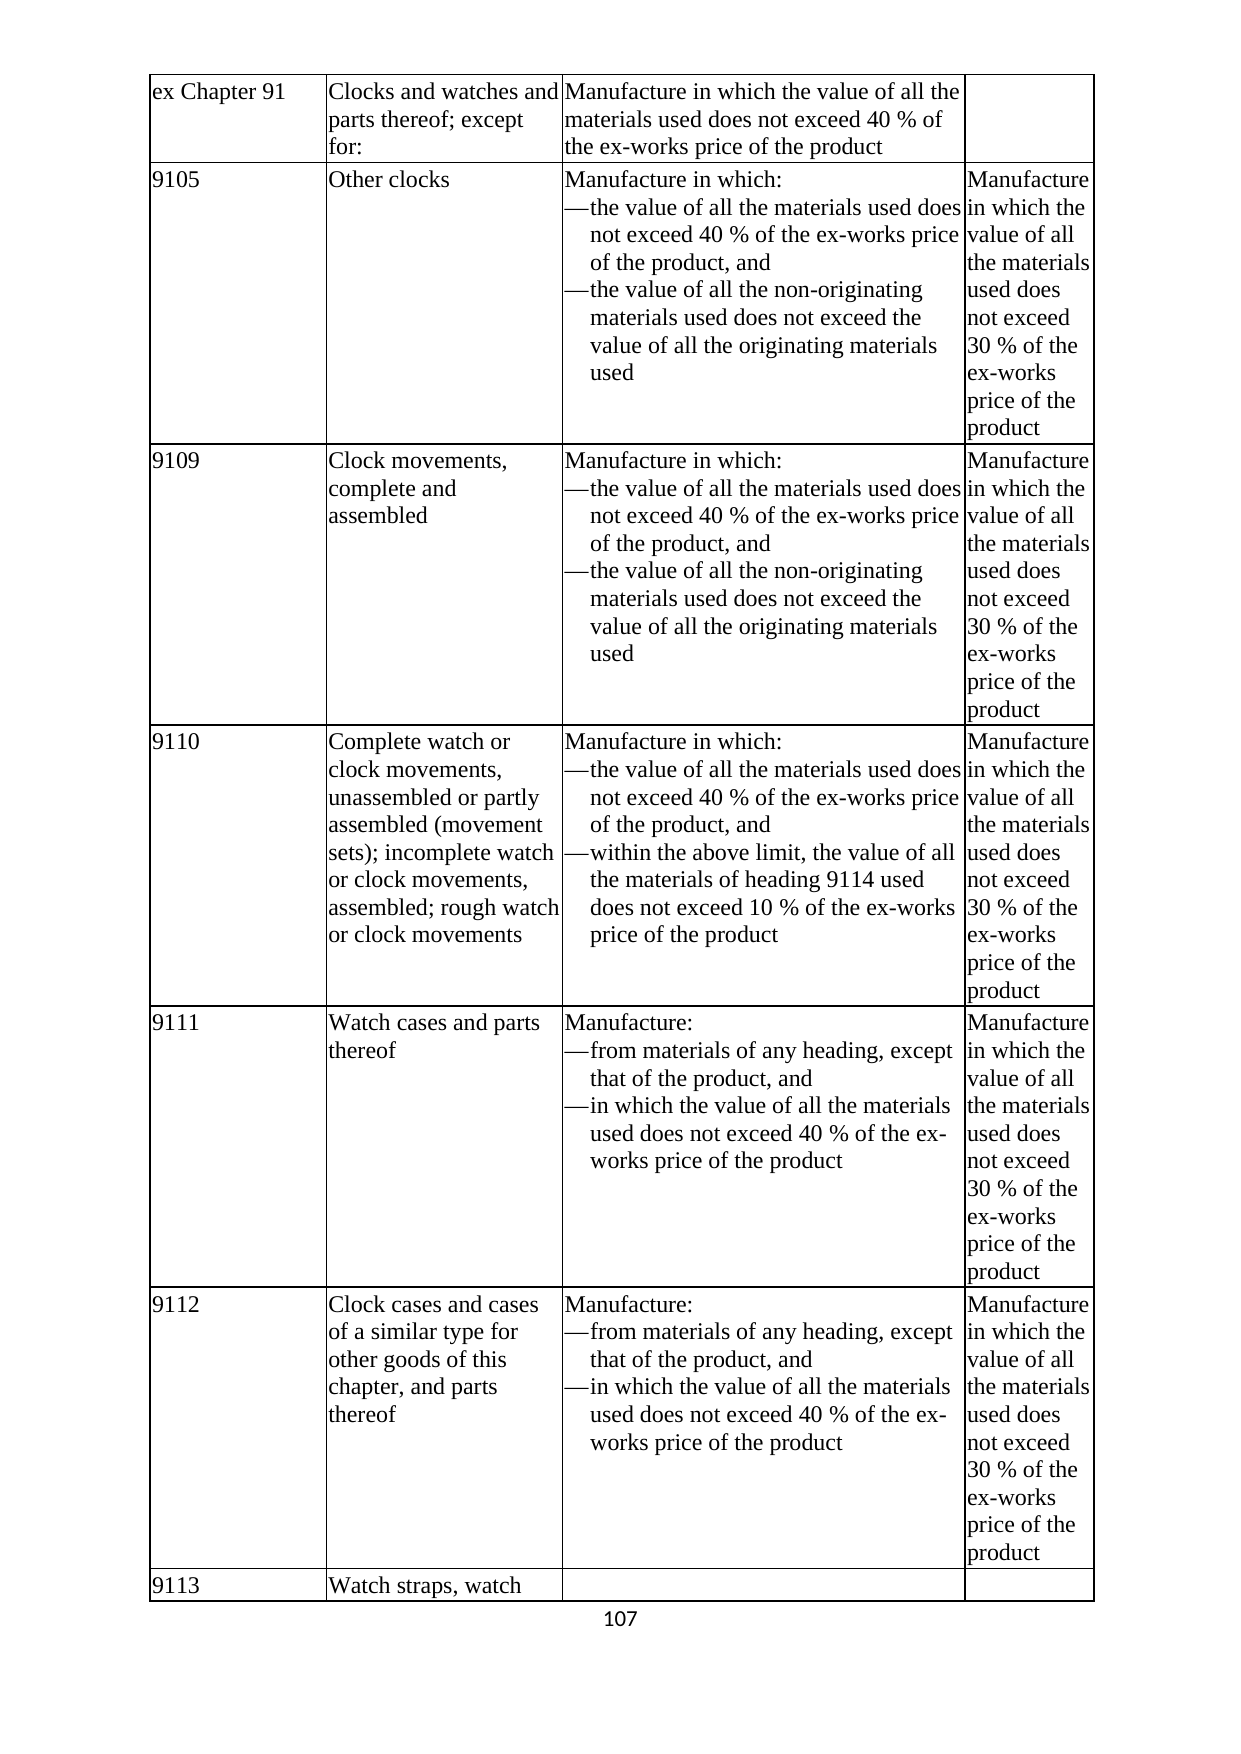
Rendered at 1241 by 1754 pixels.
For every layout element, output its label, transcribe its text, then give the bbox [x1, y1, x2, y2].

table_cell ex Chapter 91 [151, 75, 326, 162]
table_cell Other clocks [327, 163, 562, 443]
table_header — [564, 838, 590, 948]
table_cell Clocks and watches and parts thereof; except for: [327, 75, 562, 162]
table_header — [564, 474, 590, 557]
table_cell Manufacture in which: [563, 445, 964, 724]
table_cell Watch cases and parts thereof [327, 1007, 562, 1286]
table_cell Manufacture in which the value of all the materials used does not exceed 30 % of the ex-works price of the product [966, 163, 1093, 443]
table_cell Manufacture in which: [563, 726, 964, 1005]
table_cell Clock movements, complete and assembled [327, 445, 562, 724]
table_cell Manufacture in which the value of all the materials used does not exceed 30 % of the ex-works price of the product [966, 1288, 1093, 1567]
table_cell 9111 [151, 1007, 326, 1286]
table_cell Manufacture: [563, 1007, 964, 1286]
table_cell [966, 75, 1093, 162]
table_cell 9112 [151, 1288, 326, 1567]
table_cell [563, 1569, 964, 1600]
table_header in which the value of all the materials used does not exceed 40 % of the ex-works price of the product [590, 1373, 963, 1455]
table_header — [564, 755, 590, 838]
table_header the value of all the non-originating materials used does not exceed the value of all the originating materials used [590, 557, 963, 667]
table_header — [564, 193, 590, 275]
table_cell Manufacture in which the value of all the materials used does not exceed 30 % of the ex-works price of the product [966, 445, 1093, 724]
table_cell 9109 [151, 445, 326, 724]
table_header within the above limit, the value of all the materials of heading 9114 used does not exceed 10 % of the ex-works price of the product [590, 838, 963, 948]
table_header the value of all the non-originating materials used does not exceed the value of all the originating materials used [590, 275, 963, 386]
table_cell Manufacture in which the value of all the materials used does not exceed 40 % of the ex-works price of the product [563, 75, 964, 162]
table_cell Manufacture in which the value of all the materials used does not exceed 30 % of the ex-works price of the product [966, 1007, 1093, 1286]
table_cell Manufacture: [563, 1288, 964, 1567]
table_header — [564, 1036, 590, 1091]
table_cell Watch straps, watch [327, 1569, 562, 1600]
table_cell 9113 [151, 1569, 326, 1600]
table_cell [966, 1569, 1093, 1600]
table_cell Complete watch or clock movements, unassembled or partly assembled (movement sets); incomplete watch or clock movements, assembled; rough watch or clock movements [327, 726, 562, 1005]
table_header the value of all the materials used does not exceed 40 % of the ex-works price of the product, and [590, 755, 963, 838]
table_header — [564, 1317, 590, 1372]
table_cell 9110 [151, 726, 326, 1005]
table_cell 9105 [151, 163, 326, 443]
table_header — [564, 557, 590, 667]
table_header — [564, 1091, 590, 1174]
table_header — [564, 1373, 590, 1455]
table_header from materials of any heading, except that of the product, and [590, 1317, 963, 1372]
table_cell Manufacture in which: [563, 163, 964, 443]
table_header from materials of any heading, except that of the product, and [590, 1036, 963, 1091]
table_header the value of all the materials used does not exceed 40 % of the ex-works price of the product, and [590, 474, 963, 557]
table_header — [564, 275, 590, 386]
table_header the value of all the materials used does not exceed 40 % of the ex-works price of the product, and [590, 193, 963, 275]
table_header in which the value of all the materials used does not exceed 40 % of the ex-works price of the product [590, 1091, 963, 1174]
table_cell Manufacture in which the value of all the materials used does not exceed 30 % of the ex-works price of the product [966, 726, 1093, 1005]
table_cell Clock cases and cases of a similar type for other goods of this chapter, and parts thereof [327, 1288, 562, 1567]
